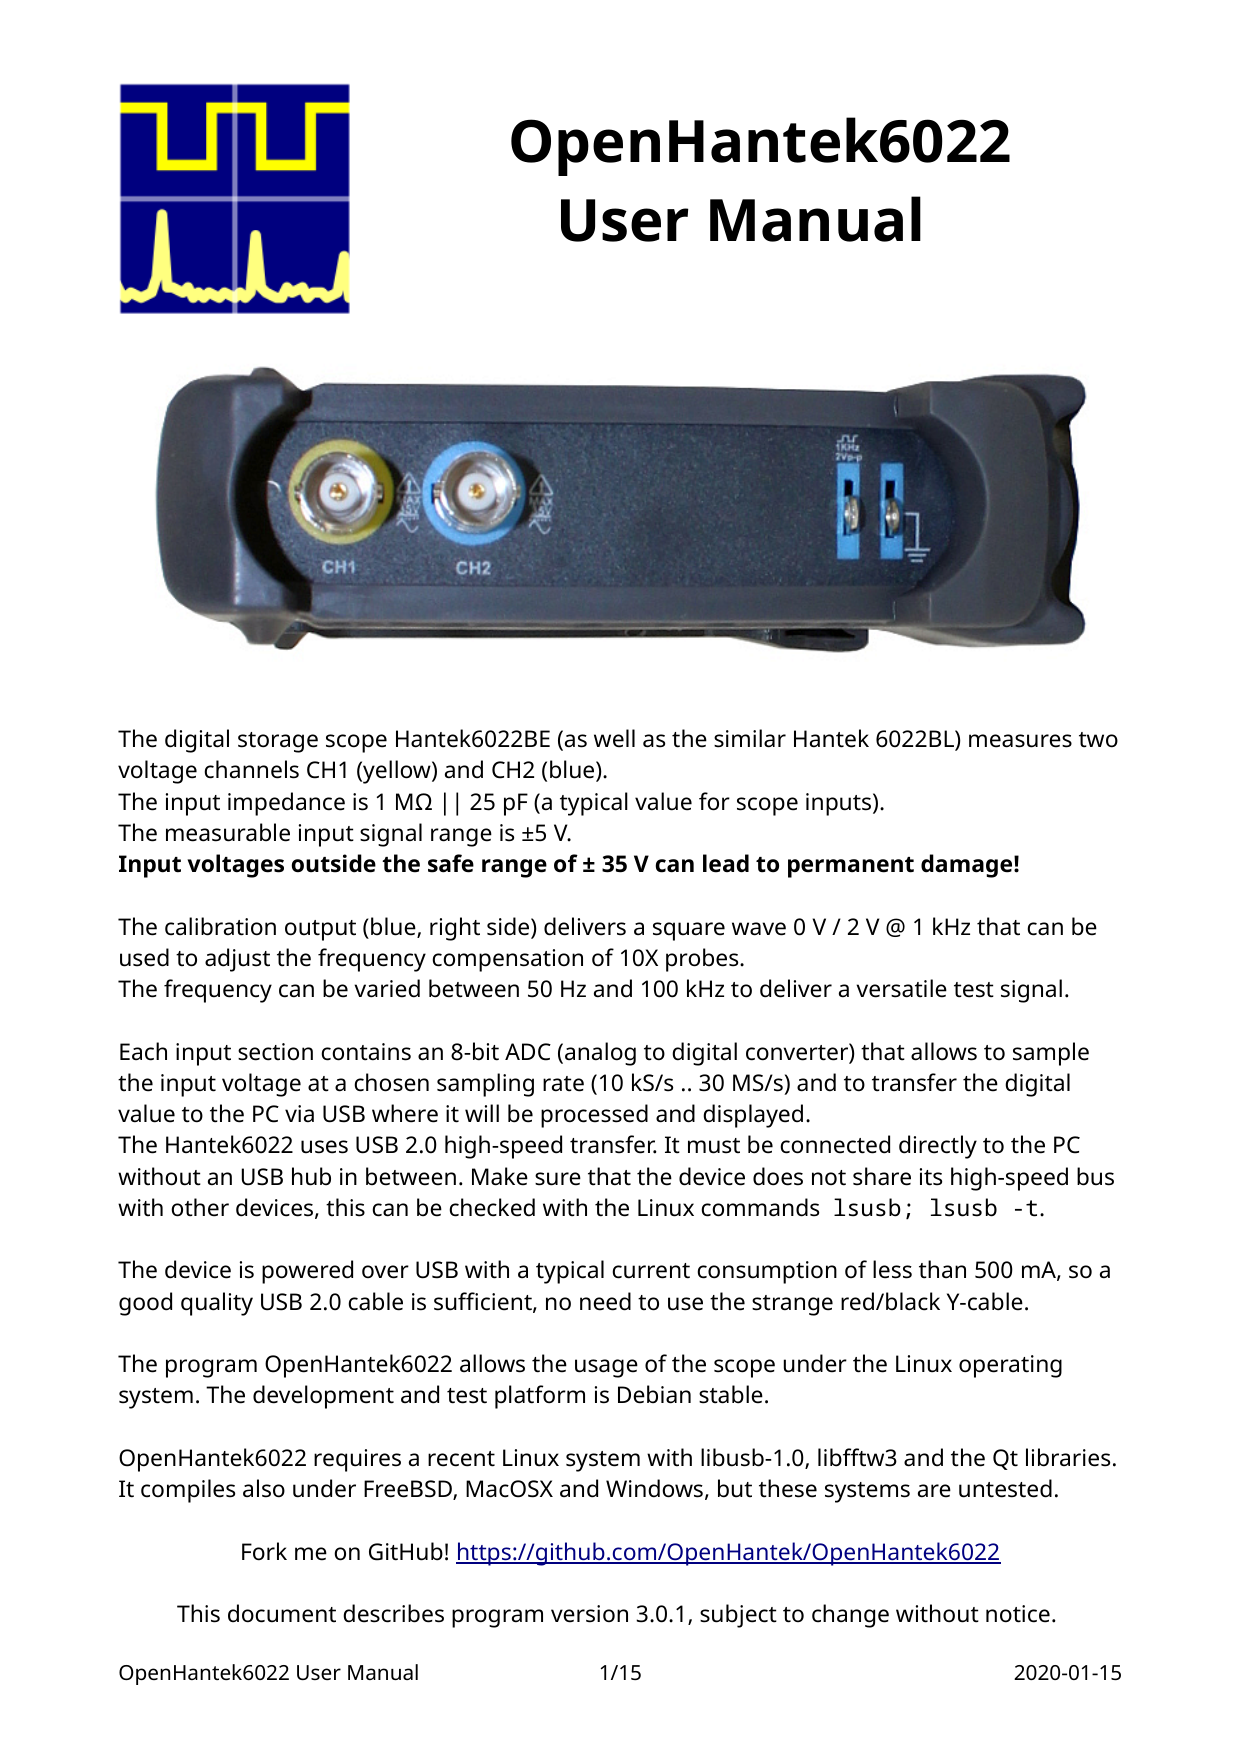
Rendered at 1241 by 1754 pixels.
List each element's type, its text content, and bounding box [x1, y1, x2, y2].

text The measurable input signal range is ±5 V. [118, 817, 1122, 848]
text Each input section contains an 8-bit ADC (analog to digital converter) that allows to sample the input voltage at a chosen sampling rate (10 kS/s .. 30 MS/s) and to transfer the digital value to the PC via USB where it will be processed and displayed. [118, 1036, 1122, 1129]
text Fork me on GitHub! https://github.com/OpenHantek/OpenHantek6022 [118, 1536, 1122, 1567]
text The digital storage scope Hantek6022BE (as well as the similar Hantek 6022BL) measures two voltage channels CH1 (yellow) and CH2 (blue). [118, 723, 1122, 786]
text The calibration output (blue, right side) delivers a square wave 0 V / 2 V @ 1 kHz that can be used to adjust the frequency compensation of 10X probes. [118, 911, 1122, 973]
text This document describes program version 3.0.1, subject to change without notice. [118, 1598, 1122, 1629]
title OpenHantek6022 User Manual [360, 100, 1122, 259]
text The device is powered over USB with a typical current consumption of less than 500 mA, so a good quality USB 2.0 cable is sufficient, no need to use the strange red/black Y-cable. [118, 1254, 1122, 1317]
text OpenHantek6022 requires a recent Linux system with libusb-1.0, libfftw3 and the Qt libraries. It compiles also under FreeBSD, MacOSX and Windows, but these systems are untested. [118, 1442, 1122, 1504]
text Input voltages outside the safe range of ± 35 V can lead to permanent damage! [118, 848, 1122, 879]
picture [110, 74, 1113, 695]
text The program OpenHantek6022 allows the usage of the scope under the Linux operating system. The development and test platform is Debian stable. [118, 1348, 1122, 1411]
text The frequency can be varied between 50 Hz and 100 kHz to deliver a versatile test signal. [118, 973, 1122, 1004]
text The Hantek6022 uses USB 2.0 high-speed transfer. It must be connected directly to the PC without an USB hub in between. Make sure that the device does not share its high-speed bus with other devices, this can be checked with the Linux commands lsusb; lsusb -t. [118, 1129, 1122, 1223]
text The input impedance is 1 MΩ || 25 pF (a typical value for scope inputs). [118, 786, 1122, 817]
